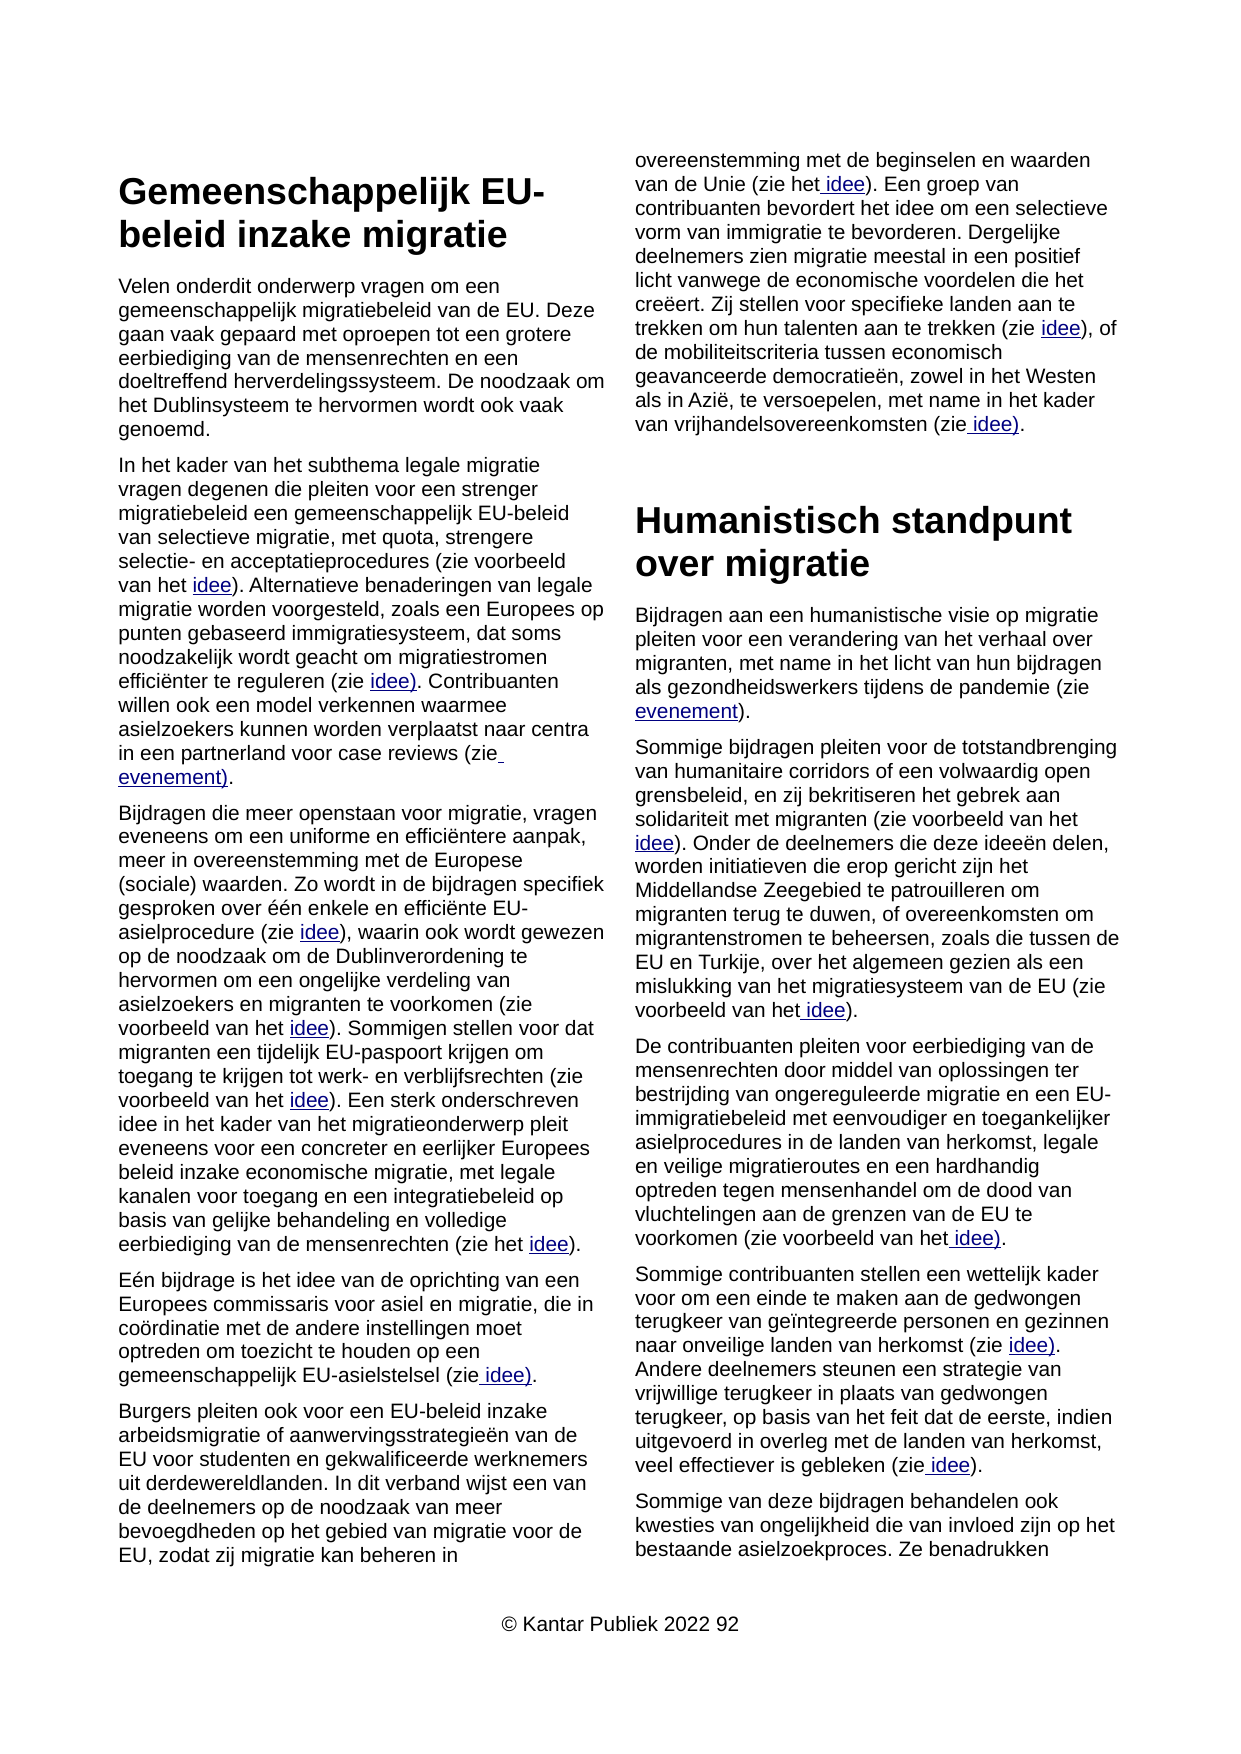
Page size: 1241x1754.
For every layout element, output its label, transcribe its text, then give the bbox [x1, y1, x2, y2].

text In het kader van het subthema legale migratie vragen degenen die pleiten voor een strenger migratiebeleid een gemeenschappelijk EU-beleid van selectieve migratie, met quota, strengere selectie- en acceptatieprocedures (zie voorbeeld van het idee). Alternatieve benaderingen van legale migratie worden voorgesteld, zoals een Europees op punten gebaseerd immigratiesysteem, dat soms noodzakelijk wordt geacht om migratiestromen efficiënter te reguleren (zie idee). Contribuanten willen ook een model verkennen waarmee asielzoekers kunnen worden verplaatst naar centra in een partnerland voor case reviews (zie evenement). [118, 453, 605, 788]
text Velen onderdit onderwerp vragen om een gemeenschappelijk migratiebeleid van de EU. Deze gaan vaak gepaard met oproepen tot een grotere eerbiediging van de mensenrechten en een doeltreffend herverdelingssysteem. De noodzaak om het Dublinsysteem te hervormen wordt ook vaak genoemd. [118, 273, 605, 441]
text Bijdragen die meer openstaan voor migratie, vragen eveneens om een uniforme en efficiëntere aanpak, meer in overeenstemming met de Europese (sociale) waarden. Zo wordt in de bijdragen specifiek gesproken over één enkele en efficiënte EU-asielprocedure (zie idee), waarin ook wordt gewezen op de noodzaak om de Dublinverordening te hervormen om een ongelijke verdeling van asielzoekers en migranten te voorkomen (zie voorbeeld van het idee). Sommigen stellen voor dat migranten een tijdelijk EU-paspoort krijgen om toegang te krijgen tot werk- en verblijfsrechten (zie voorbeeld van het idee). Een sterk onderschreven idee in het kader van het migratieonderwerp pleit eveneens voor een concreter en eerlijker Europees beleid inzake economische migratie, met legale kanalen voor toegang en een integratiebeleid op basis van gelijke behandeling en volledige eerbiediging van de mensenrechten (zie het idee). [118, 800, 605, 1256]
text Sommige contribuanten stellen een wettelijk kader voor om een einde te maken aan de gedwongen terugkeer van geïntegreerde personen en gezinnen naar onveilige landen van herkomst (zie idee). Andere deelnemers steunen een strategie van vrijwillige terugkeer in plaats van gedwongen terugkeer, op basis van het feit dat de eerste, indien uitgevoerd in overleg met de landen van herkomst, veel effectiever is gebleken (zie idee). [635, 1261, 1122, 1477]
text Sommige van deze bijdragen behandelen ook kwesties van ongelijkheid die van invloed zijn op het bestaande asielzoekproces. Ze benadrukken [635, 1489, 1122, 1561]
text De contribuanten pleiten voor eerbiediging van de mensenrechten door middel van oplossingen ter bestrijding van ongereguleerde migratie en een EU-immigratiebeleid met eenvoudiger en toegankelijker asielprocedures in de landen van herkomst, legale en veilige migratieroutes en een hardhandig optreden tegen mensenhandel om de dood van vluchtelingen aan de grenzen van de EU te voorkomen (zie voorbeeld van het idee). [635, 1034, 1122, 1249]
text Eén bijdrage is het idee van de oprichting van een Europees commissaris voor asiel en migratie, die in coördinatie met de andere instellingen moet optreden om toezicht te houden op een gemeenschappelijk EU-asielstelsel (zie idee). [118, 1267, 605, 1387]
text overeenstemming met de beginselen en waarden van de Unie (zie het idee). Een groep van contribuanten bevordert het idee om een selectieve vorm van immigratie te bevorderen. Dergelijke deelnemers zien migratie meestal in een positief licht vanwege de economische voordelen die het creëert. Zij stellen voor specifieke landen aan te trekken om hun talenten aan te trekken (zie idee), of de mobiliteitscriteria tussen economisch geavanceerde democratieën, zowel in het Westen als in Azië, te versoepelen, met name in het kader van vrijhandelsovereenkomsten (zie idee). [635, 148, 1122, 436]
text Sommige bijdragen pleiten voor de totstandbrenging van humanitaire corridors of een volwaardig open grensbeleid, en zij bekritiseren het gebrek aan solidariteit met migranten (zie voorbeeld van het idee). Onder de deelnemers die deze ideeën delen, worden initiatieven die erop gericht zijn het Middellandse Zeegebied te patrouilleren om migranten terug te duwen, of overeenkomsten om migrantenstromen te beheersen, zoals die tussen de EU en Turkije, over het algemeen gezien als een mislukking van het migratiesysteem van de EU (zie voorbeeld van het idee). [635, 734, 1122, 1022]
subtitle Humanistisch standpunt over migratie [635, 498, 1122, 584]
text Burgers pleiten ook voor een EU-beleid inzake arbeidsmigratie of aanwervingsstrategieën van de EU voor studenten en gekwalificeerde werknemers uit derdewereldlanden. In dit verband wijst een van de deelnemers op de noodzaak van meer bevoegdheden op het gebied van migratie voor de EU, zodat zij migratie kan beheren in [118, 1399, 605, 1567]
text Bijdragen aan een humanistische visie op migratie pleiten voor een verandering van het verhaal over migranten, met name in het licht van hun bijdragen als gezondheidswerkers tijdens de pandemie (zie evenement). [635, 603, 1122, 723]
subtitle Gemeenschappelijk EU-beleid inzake migratie [118, 169, 605, 255]
